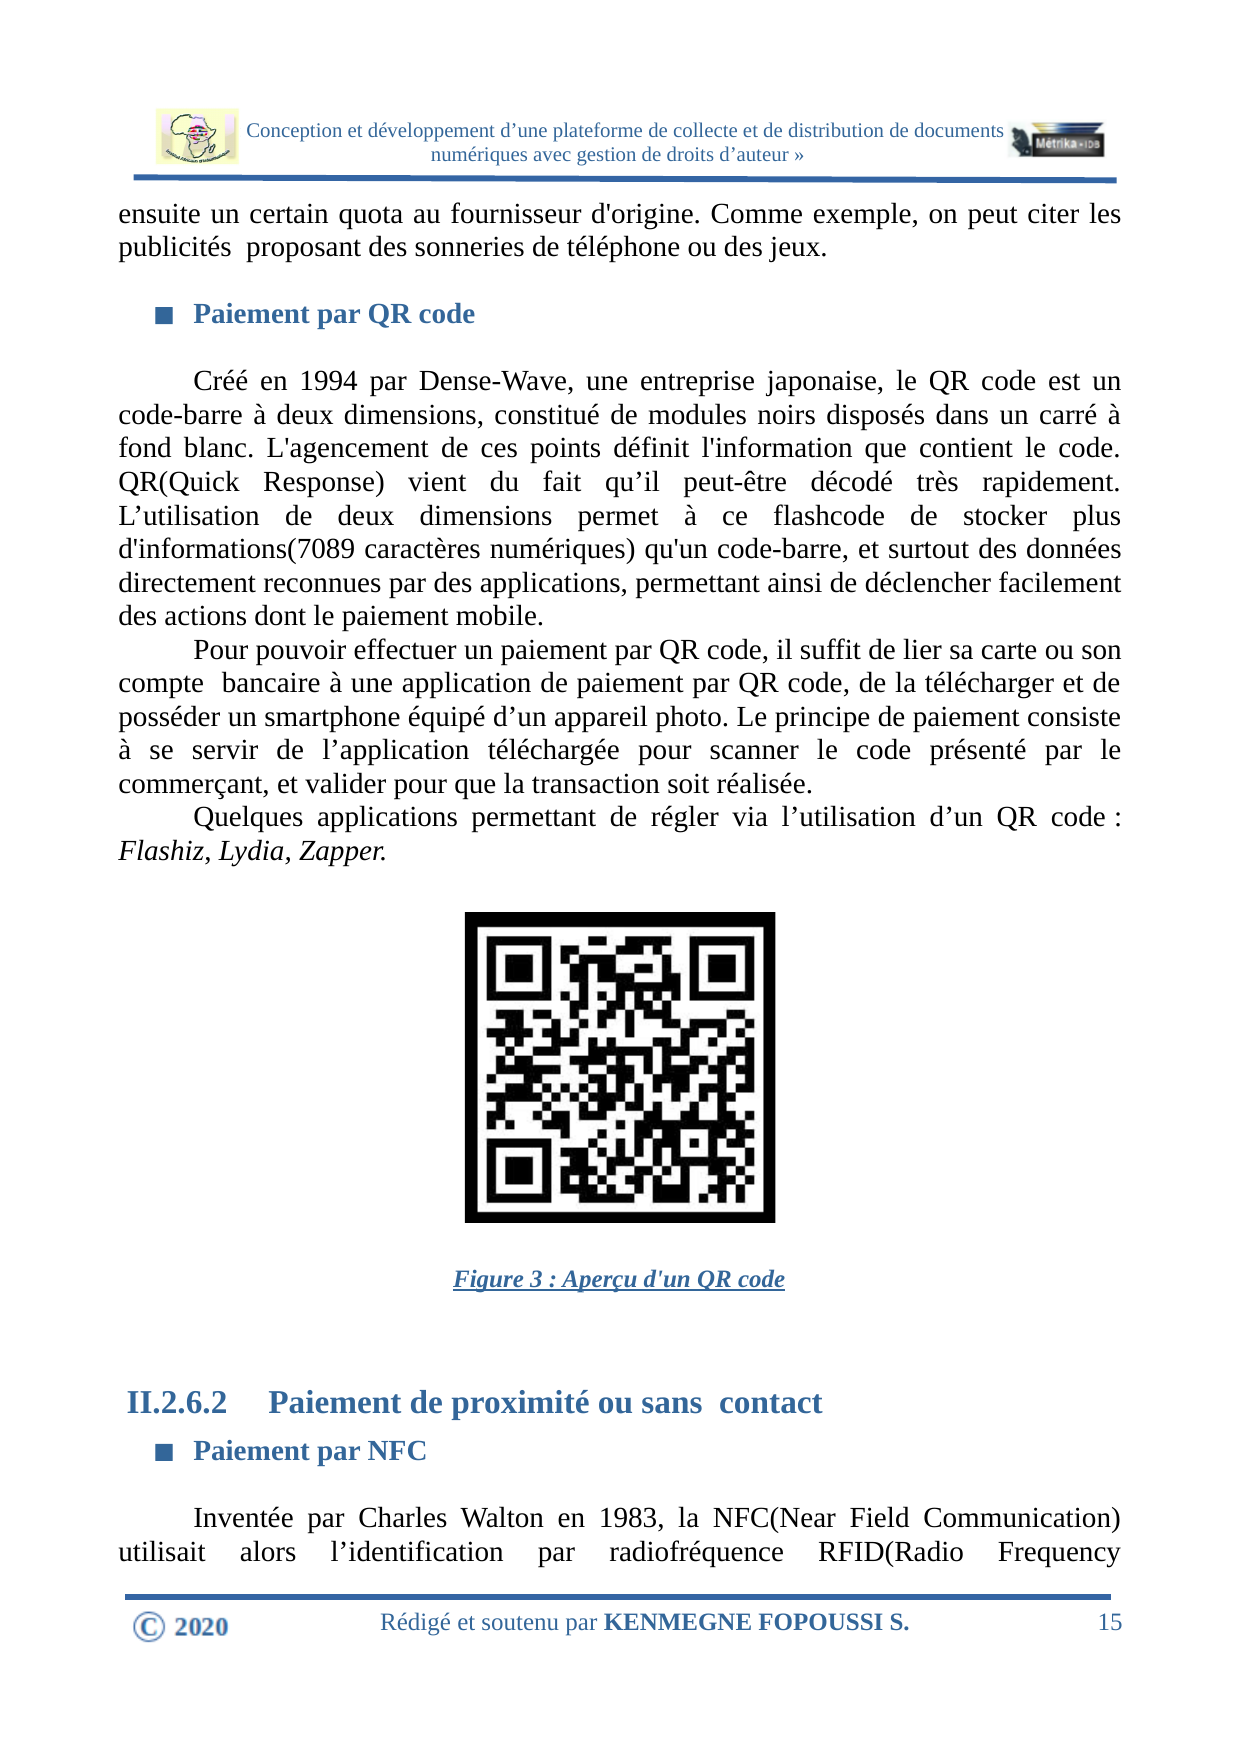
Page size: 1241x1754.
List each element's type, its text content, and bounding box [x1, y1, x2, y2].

text Inventée par Charles Walton en 1983, la NFC(Near Field Communication) utilisait alors l’identification par radiofréquence RFID(Radio Frequency [118, 1500, 1122, 1567]
text Créé en 1994 par Dense-Wave, une entreprise japonaise, le QR code est un code-barre à deux dimensions, constitué de modules noirs disposés dans un carré à fond blanc. L'agencement de ces points définit l'information que contient le code. QR(Quick Response) vient du fait qu’il peut-être décodé très rapidement. L’utilisation de deux dimensions permet à ce flashcode de stocker plus d'informations(7089 caractères numériques) qu'un code-barre, et surtout des données directement reconnues par des applications, permettant ainsi de déclencher facilement des actions dont le paiement mobile. [118, 363, 1122, 632]
picture [1003, 116, 1109, 160]
picture [126, 1604, 231, 1647]
picture [464, 912, 776, 1223]
text Pour pouvoir effectuer un paiement par QR code, il suffit de lier sa carte ou son compte bancaire à une application de paiement par QR code, de la télécharger et de posséder un smartphone équipé d’un appareil photo. Le principe de paiement consiste à se servir de l’application téléchargée pour scanner le code présenté par le commerçant, et valider pour que la transaction soit réalisée. [118, 632, 1122, 799]
text Quelques applications permettant de régler via l’utilisation d’un QR code : Flashiz, Lydia, Zapper. [118, 799, 1122, 867]
picture [154, 107, 241, 166]
list Paiement par NFC [156, 1433, 1122, 1467]
text ensuite un certain quota au fournisseur d'origine. Comme exemple, on peut citer les publicités proposant des sonneries de téléphone ou des jeux. [118, 196, 1122, 263]
subtitle Paiement de proximité ou sans contact [118, 1382, 1122, 1421]
list Paiement par QR code [156, 296, 1122, 330]
text Figure 3 : Aperçu d'un QR code [377, 1264, 863, 1293]
